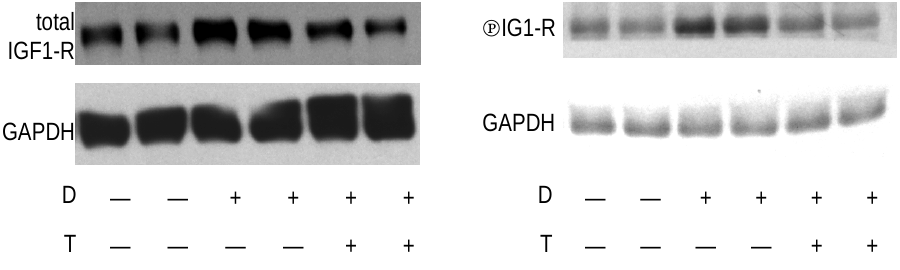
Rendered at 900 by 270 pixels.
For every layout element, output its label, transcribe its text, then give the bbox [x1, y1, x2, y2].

table_cell + [845, 222, 900, 270]
table_cell + [323, 222, 380, 270]
table_header D [34, 173, 91, 221]
table_header + [381, 173, 438, 221]
table_cell — [624, 222, 678, 270]
table_cell T [524, 222, 567, 270]
table_header D [524, 173, 567, 221]
picture [563, 2, 897, 58]
table_cell — [92, 222, 149, 270]
text_box total IGF1-R [0, 6, 75, 66]
table_header + [265, 173, 322, 221]
table_cell — [735, 222, 789, 270]
table_cell + [381, 222, 438, 270]
table_cell + [790, 222, 844, 270]
table_header — [568, 173, 623, 221]
table_header + [323, 173, 380, 221]
table_header + [845, 173, 900, 221]
table_header + [735, 173, 789, 221]
table_header — [624, 173, 678, 221]
text_box GAPDH [420, 107, 556, 138]
table_cell — [150, 222, 207, 270]
table_header + [790, 173, 844, 221]
table_header — [150, 173, 207, 221]
table_cell — [208, 222, 264, 270]
table_cell — [679, 222, 734, 270]
table_cell — [568, 222, 623, 270]
table_header — [92, 173, 149, 221]
text_box GAPDH [0, 116, 75, 146]
table_cell T [34, 222, 91, 270]
picture [75, 2, 421, 66]
table_header + [679, 173, 734, 221]
table_cell — [265, 222, 322, 270]
picture [75, 83, 420, 166]
table_header + [208, 173, 264, 221]
text_box ⓅIG1-R [421, 13, 556, 43]
picture [563, 84, 899, 157]
